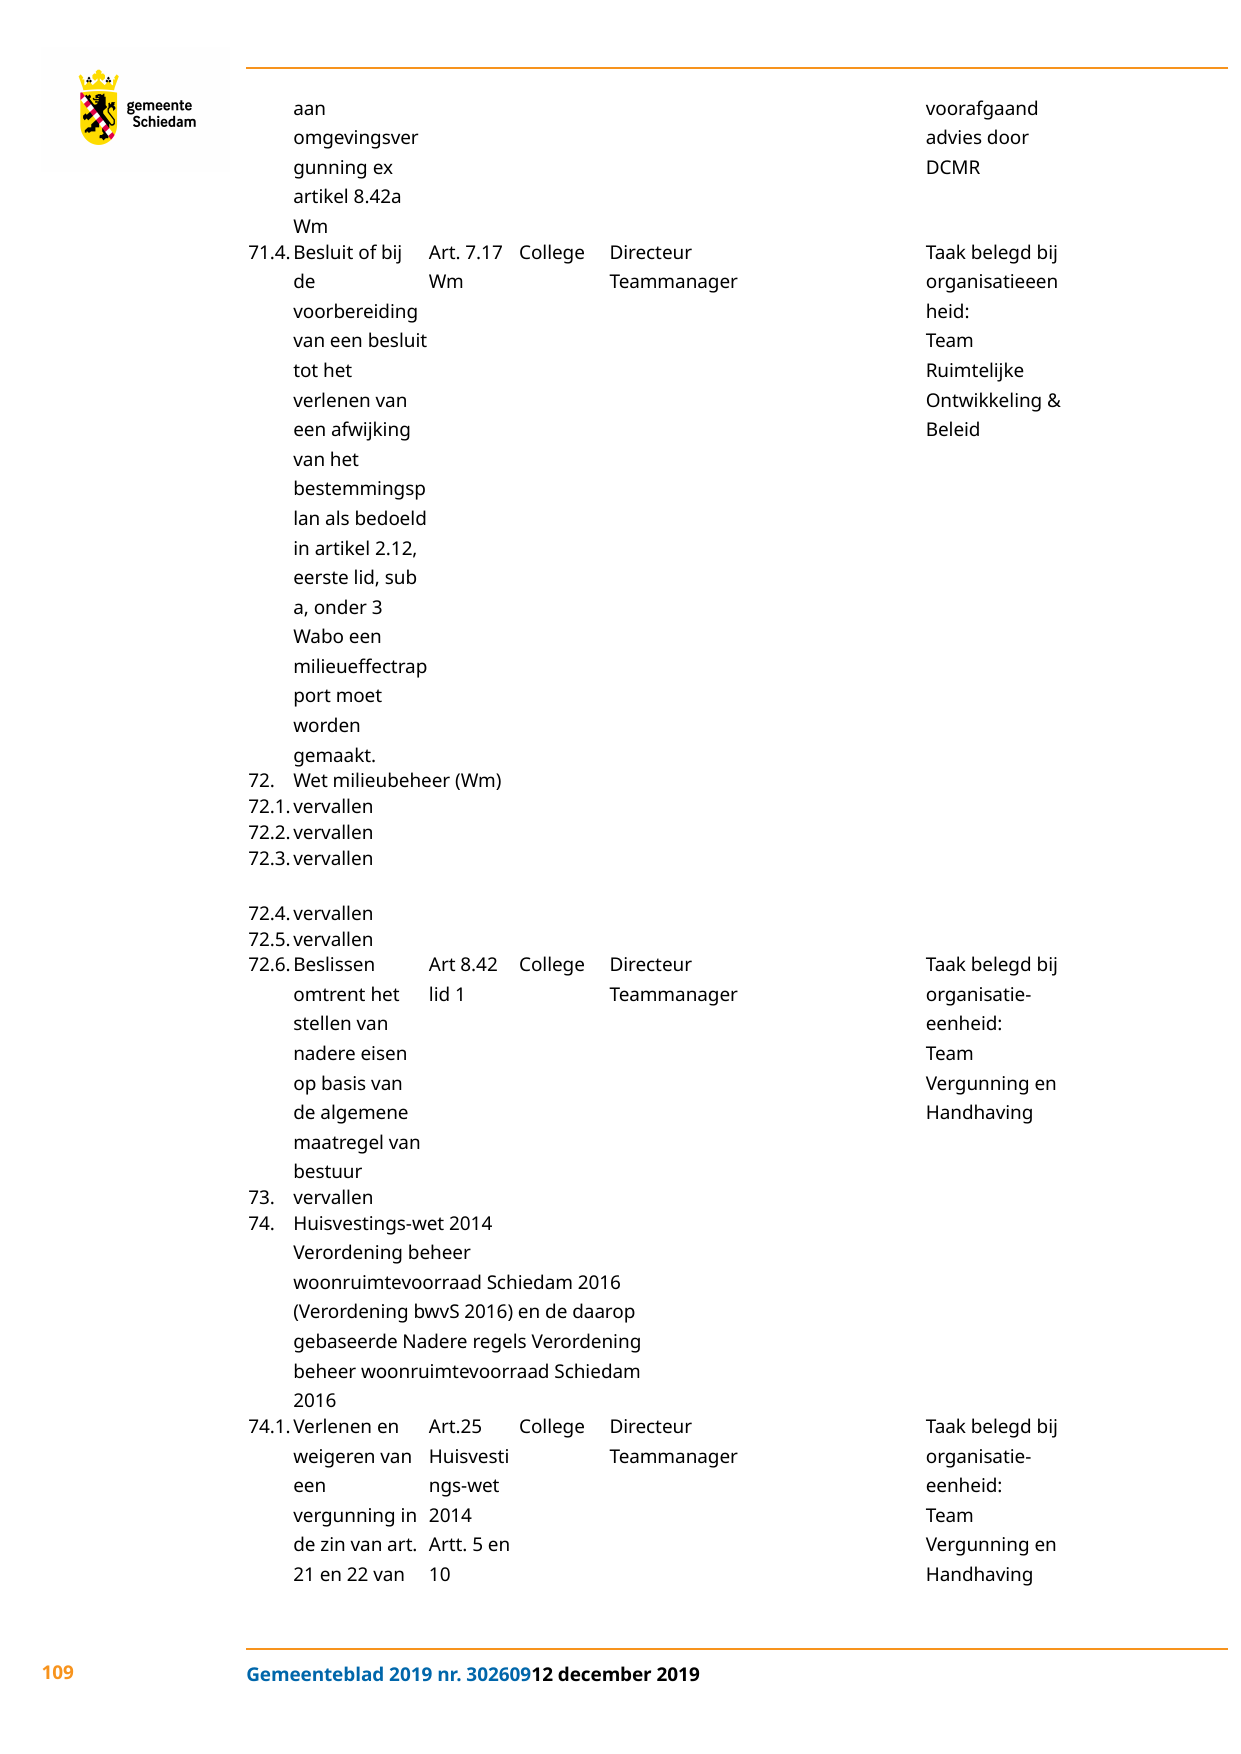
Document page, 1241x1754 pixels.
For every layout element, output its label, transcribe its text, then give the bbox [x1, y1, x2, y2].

table_cell [700, 768, 835, 793]
table_cell vervallen [293, 900, 429, 926]
table_cell 72.2. [248, 819, 293, 845]
table_cell [790, 951, 926, 1184]
table_cell voorafgaand advies door DCMR [926, 95, 1061, 239]
table_cell 72.3. [248, 845, 293, 900]
table_cell [609, 95, 790, 239]
table_cell [790, 793, 926, 819]
table_cell [790, 819, 926, 845]
table_cell [926, 819, 1061, 845]
table_cell 73. [248, 1184, 293, 1210]
table_cell Directeur Teammanager [609, 1413, 790, 1587]
table_cell [790, 1413, 926, 1587]
table_cell [700, 1184, 835, 1210]
table_cell [519, 900, 609, 926]
table_cell [519, 819, 609, 845]
table_cell Taak belegd bij organisatie-eenheid: Team Vergunning en Handhaving [926, 951, 1061, 1184]
table_cell College [519, 239, 609, 767]
table_cell Verlenen en weigeren van een vergunning in de zin van art. 21 en 22 van [293, 1413, 429, 1587]
table_cell 72.4. [248, 900, 293, 926]
table_cell 72. [248, 768, 293, 793]
table_cell Taak belegd bij organisatie-eenheid: Team Vergunning en Handhaving [926, 1413, 1061, 1587]
table_cell vervallen [293, 926, 429, 951]
table_cell [519, 926, 609, 951]
table_cell [835, 1210, 971, 1413]
table_cell Beslissen omtrent het stellen van nadere eisen op basis van de algemene maatregel van bestuur [293, 951, 429, 1184]
table_cell Taak belegd bij organisatieeenheid: Team Ruimtelijke Ontwikkeling & Beleid [926, 239, 1061, 767]
table_cell 72.6. [248, 951, 293, 1184]
table_cell [655, 1184, 700, 1210]
table_cell [609, 845, 790, 900]
table_cell [429, 793, 519, 819]
table_cell College [519, 1413, 609, 1587]
table_cell [926, 845, 1061, 900]
table_cell [429, 95, 519, 239]
table_cell 72.1. [248, 793, 293, 819]
table_cell [971, 768, 1106, 793]
table_cell [429, 900, 519, 926]
table_cell Directeur Teammanager [609, 951, 790, 1184]
table_cell Huisvestings-wet 2014 Verordening beheer woonruimtevoorraad Schiedam 2016 (Verordening bwvS 2016) en de daarop gebaseerde Nadere regels Verordening beheer woonruimtevoorraad Schiedam 2016 [293, 1210, 654, 1413]
table_cell [926, 900, 1061, 926]
table_cell [790, 926, 926, 951]
table_cell Besluit of bij de voorbereiding van een besluit tot het verlenen van een afwijking van het bestemmingsplan als bedoeld in artikel 2.12, eerste lid, sub a, onder 3 Wabo een milieueffectrapport moet worden gemaakt. [293, 239, 429, 767]
table_cell [790, 95, 926, 239]
table_cell Directeur Teammanager [609, 239, 790, 767]
table_cell [790, 845, 926, 900]
table_cell [429, 926, 519, 951]
table_cell [971, 1210, 1106, 1413]
table_cell [790, 900, 926, 926]
picture [41, 47, 231, 172]
table_cell [519, 845, 609, 900]
table_cell [609, 900, 790, 926]
table_cell [609, 926, 790, 951]
table_cell 74.1. [248, 1413, 293, 1587]
table_cell 74. [248, 1210, 293, 1413]
table_cell 71.4. [248, 239, 293, 767]
table_cell [835, 768, 971, 793]
table_cell [429, 819, 519, 845]
table_cell [655, 1210, 700, 1413]
table_cell [519, 95, 609, 239]
table_cell Art.25 Huisvestings-wet 2014 Artt. 5 en 10 [429, 1413, 519, 1587]
table_cell vervallen [293, 793, 429, 819]
table_cell College [519, 951, 609, 1184]
table_cell [609, 819, 790, 845]
table_cell [655, 768, 700, 793]
table_cell Wet milieubeheer (Wm) [293, 768, 654, 793]
table_cell [609, 793, 790, 819]
table_cell [926, 926, 1061, 951]
table_cell [700, 1210, 835, 1413]
table_cell [926, 793, 1061, 819]
table_cell Art. 7.17 Wm [429, 239, 519, 767]
table_cell vervallen [293, 845, 429, 900]
table_cell [835, 1184, 971, 1210]
table_cell aan omgevingsvergunning ex artikel 8.42a Wm [293, 95, 429, 239]
table_cell [519, 793, 609, 819]
table_cell [971, 1184, 1106, 1210]
table_cell vervallen [293, 1184, 654, 1210]
table_cell [790, 239, 926, 767]
table_cell [248, 95, 293, 239]
table_cell 72.5. [248, 926, 293, 951]
table_cell vervallen [293, 819, 429, 845]
table_cell Art 8.42 lid 1 [429, 951, 519, 1184]
table_cell [429, 845, 519, 900]
